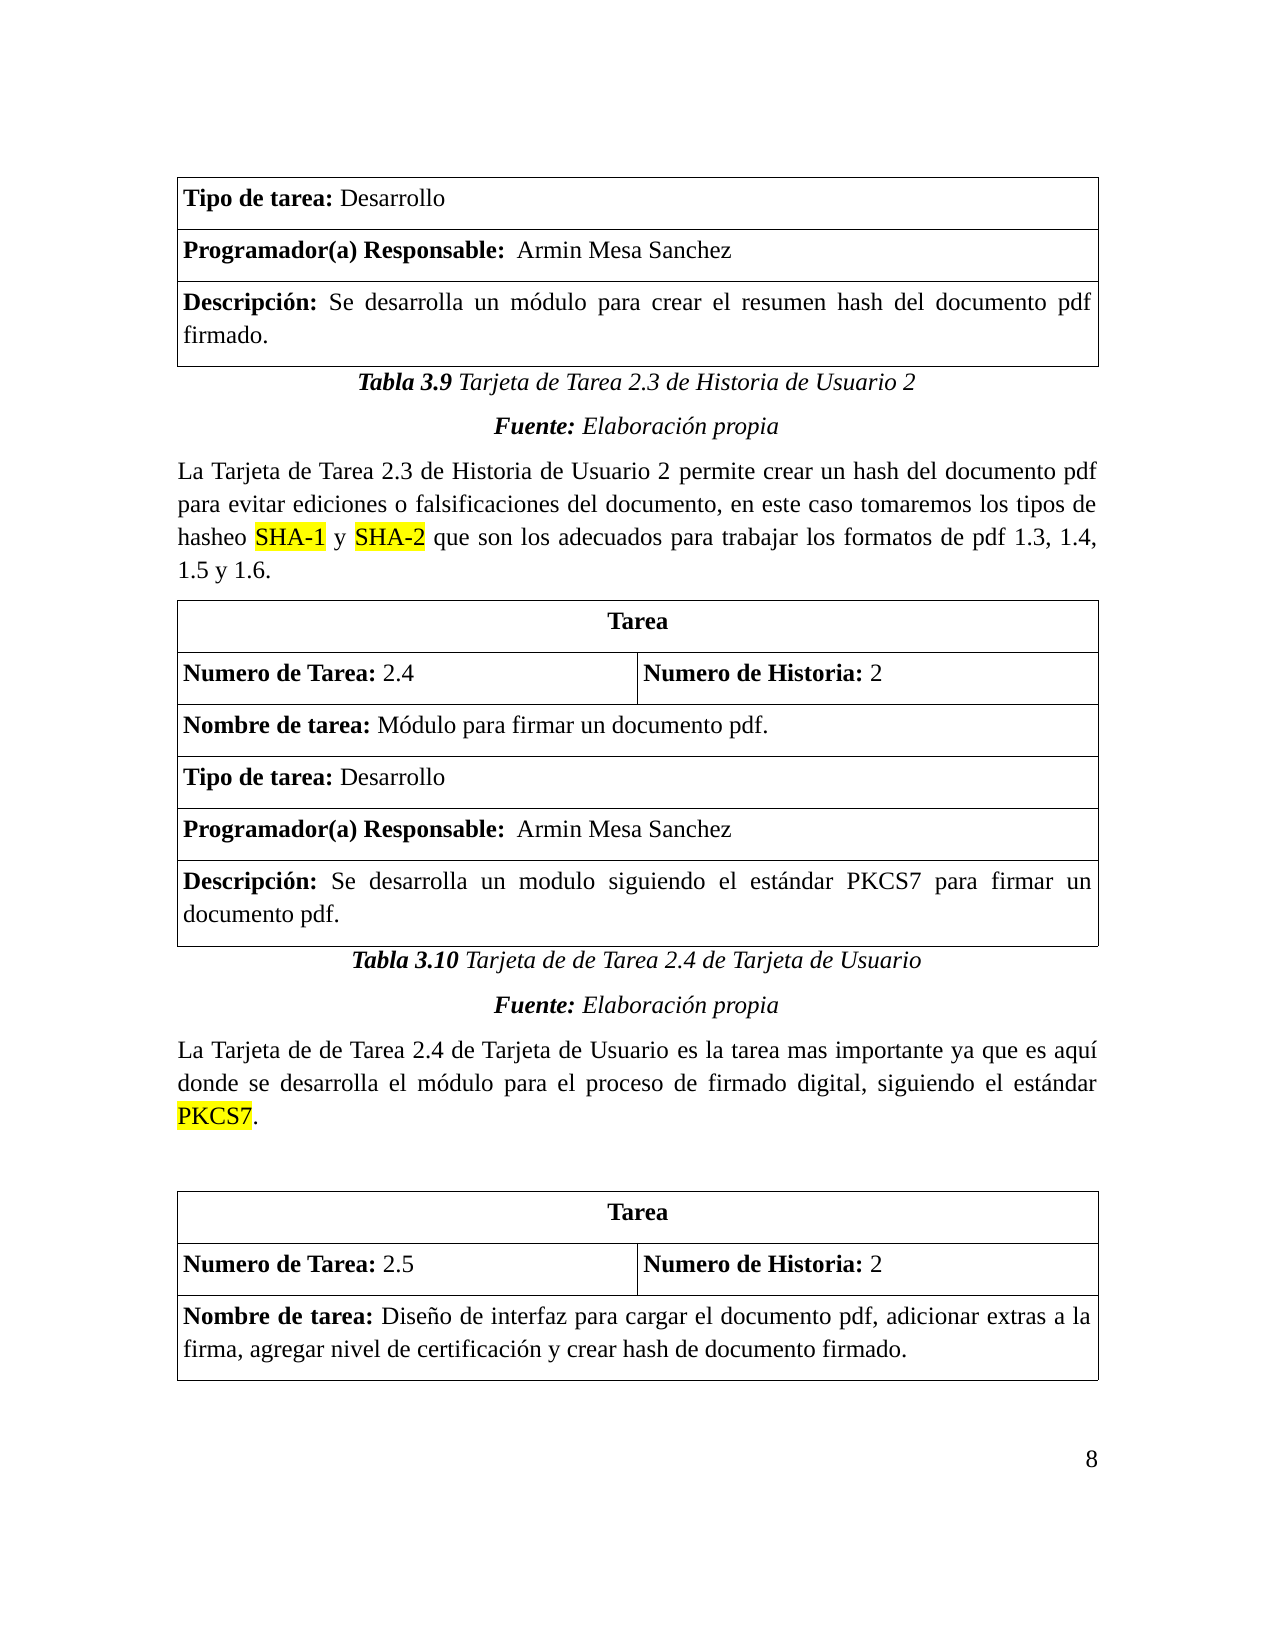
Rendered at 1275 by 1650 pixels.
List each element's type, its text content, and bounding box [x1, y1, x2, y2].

table_cell Numero de Tarea: 2.5 [178, 1244, 637, 1295]
table_cell Numero de Historia: 2 [638, 1244, 1098, 1295]
table_cell Programador(a) Responsable: Armin Mesa Sanchez [178, 809, 1098, 860]
table_cell Numero de Historia: 2 [638, 653, 1098, 704]
table_cell Descripción: Se desarrolla un modulo siguiendo el estándar PKCS7 para firmar un documento pdf. [178, 861, 1098, 946]
table_cell Tipo de tarea: Desarrollo [178, 178, 1098, 229]
text Tabla 3.9 Tarjeta de Tarea 2.3 de Historia de Usuario 2 [177, 367, 1098, 395]
text La Tarjeta de Tarea 2.3 de Historia de Usuario 2 permite crear un hash del documento pdf para evitar ediciones o falsificaciones del documento, en este caso tomaremos los tipos de hasheo SHA-1 y SHA-2 que son los adecuados para trabajar los formatos de pdf 1.3, 1.4, 1.5 y 1.6. [177, 456, 1098, 584]
table_header Tarea [178, 601, 1098, 652]
text Tabla 3.10 Tarjeta de de Tarea 2.4 de Tarjeta de Usuario [177, 947, 1098, 974]
text Fuente: Elaboración propia [177, 990, 1098, 1019]
table_header Tarea [178, 1192, 1098, 1243]
table_cell Descripción: Se desarrolla un módulo para crear el resumen hash del documento pdf firmado. [178, 282, 1098, 366]
table_cell Tipo de tarea: Desarrollo [178, 757, 1098, 808]
table_cell Nombre de tarea: Módulo para firmar un documento pdf. [178, 705, 1098, 756]
table_cell Programador(a) Responsable: Armin Mesa Sanchez [178, 230, 1098, 281]
table_cell Numero de Tarea: 2.4 [178, 653, 637, 704]
text La Tarjeta de de Tarea 2.4 de Tarjeta de Usuario es la tarea mas importante ya que es aquí donde se desarrolla el módulo para el proceso de firmado digital, siguiendo el estándar PKCS7. [177, 1035, 1098, 1130]
table_cell Nombre de tarea: Diseño de interfaz para cargar el documento pdf, adicionar extras a la firma, agregar nivel de certificación y crear hash de documento firmado. [178, 1296, 1098, 1380]
text Fuente: Elaboración propia [177, 411, 1098, 440]
